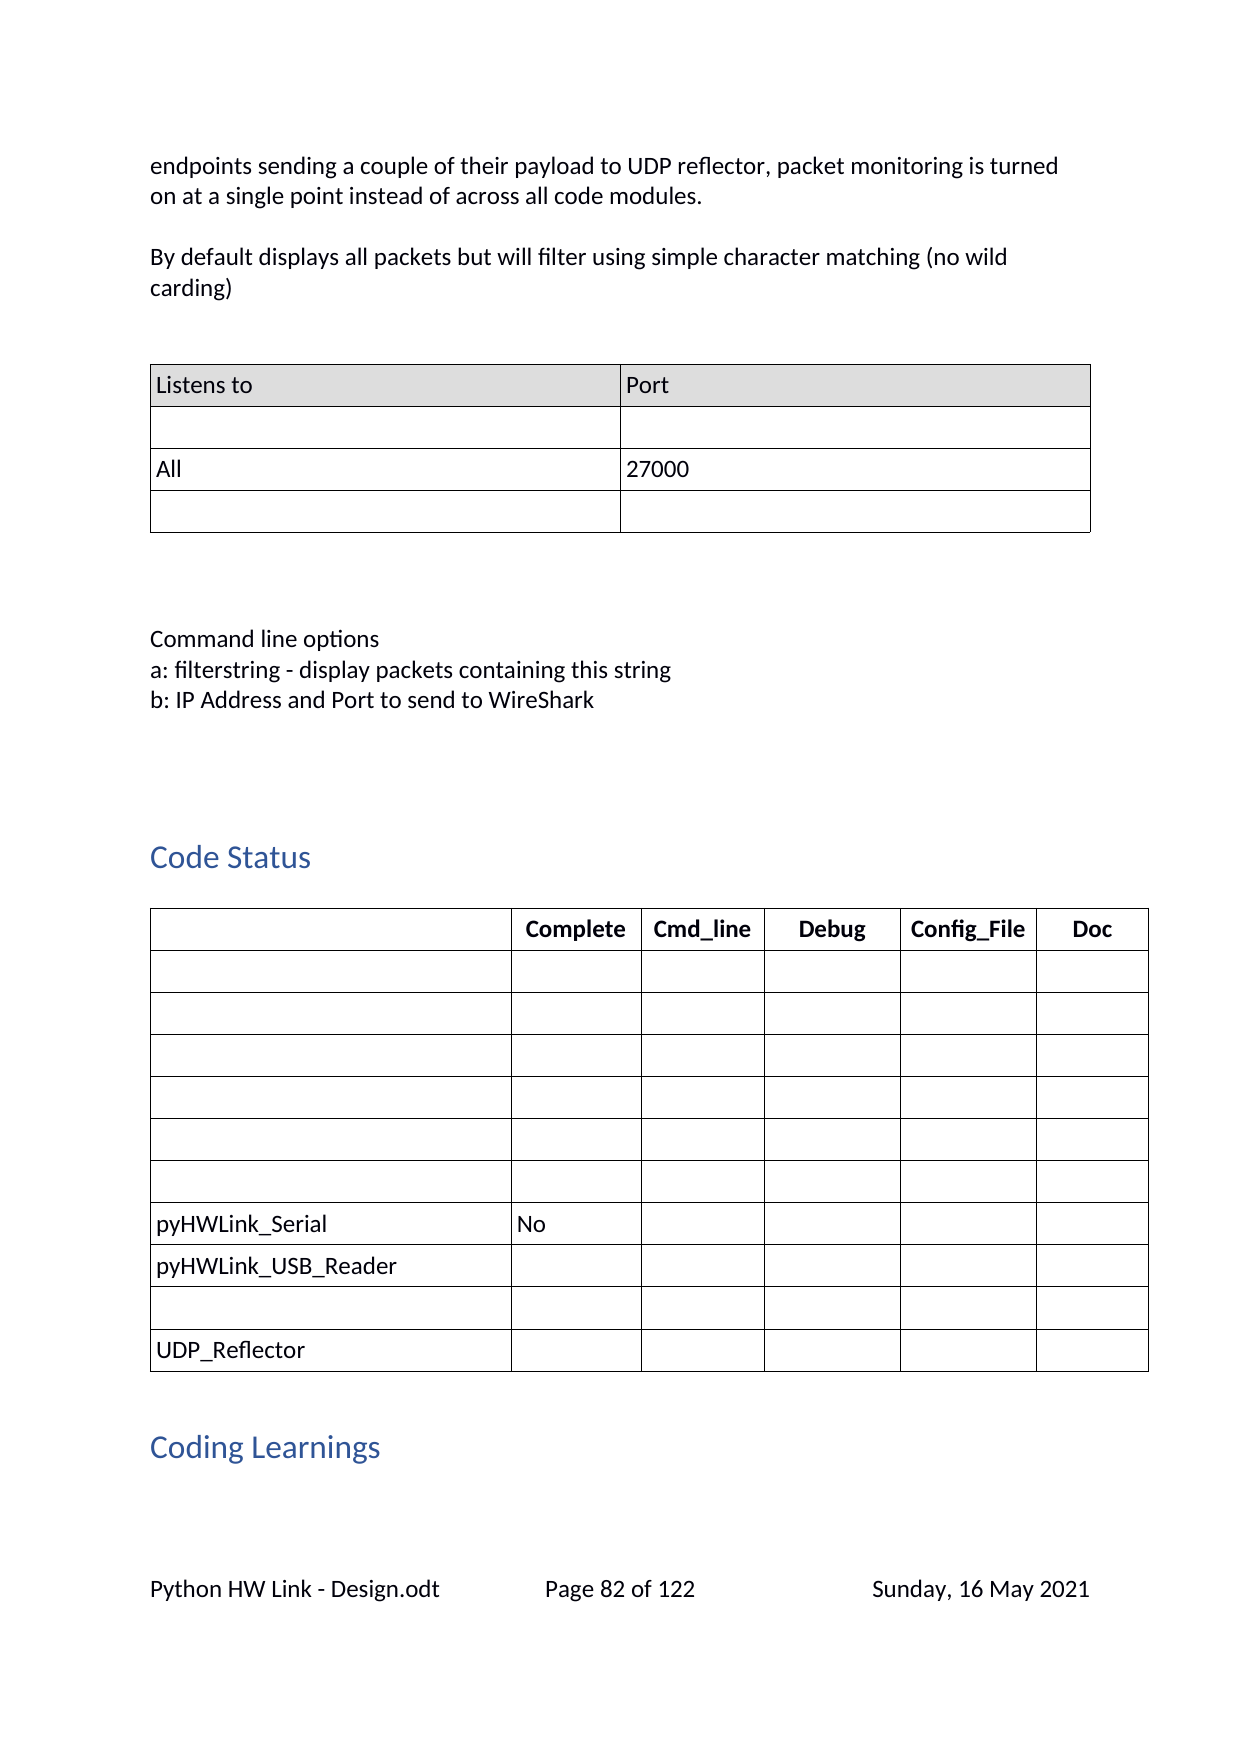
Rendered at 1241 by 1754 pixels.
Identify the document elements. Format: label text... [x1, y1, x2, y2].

table_cell 27000 [621, 449, 1090, 490]
table_cell [1037, 951, 1148, 992]
table_cell [621, 407, 1090, 448]
table_cell [642, 1245, 764, 1286]
subtitle Code Status [150, 836, 1090, 877]
table_cell [151, 1077, 511, 1118]
table_cell [1037, 1245, 1148, 1286]
table_cell [512, 1035, 641, 1076]
table_cell pyHWLink_USB_Reader [151, 1245, 511, 1286]
table_cell [512, 1287, 641, 1328]
table_cell [1037, 1203, 1148, 1244]
table_header [151, 909, 511, 950]
table_cell [765, 1330, 900, 1371]
table_cell [1037, 1077, 1148, 1118]
text Command line options [150, 624, 1090, 654]
text By default displays all packets but will filter using simple character matching (no wild carding) [150, 242, 1090, 303]
table_cell [765, 951, 900, 992]
table_cell [765, 1203, 900, 1244]
table_cell [901, 1203, 1036, 1244]
text b: IP Address and Port to send to WireShark [150, 685, 1090, 715]
table_cell [151, 1035, 511, 1076]
table_cell [1037, 1035, 1148, 1076]
table_cell [765, 1245, 900, 1286]
table_cell [765, 1161, 900, 1202]
table_cell [512, 1245, 641, 1286]
table_header Listens to [151, 365, 620, 406]
table_cell UDP_Reflector [151, 1330, 511, 1371]
table_header Config_File [901, 909, 1036, 950]
table_cell [901, 993, 1036, 1034]
table_header Doc [1037, 909, 1148, 950]
table_cell [1037, 1161, 1148, 1202]
table_header Port [621, 365, 1090, 406]
text a: filterstring - display packets containing this string [150, 654, 1090, 685]
table_cell [1037, 1330, 1148, 1371]
table_header Complete [512, 909, 641, 950]
table_cell [512, 1119, 641, 1160]
table_cell [512, 1077, 641, 1118]
table_cell [642, 1119, 764, 1160]
table_cell [901, 951, 1036, 992]
table_cell [765, 1035, 900, 1076]
table_cell [642, 951, 764, 992]
table_cell [642, 993, 764, 1034]
table_cell [151, 407, 620, 448]
table_cell [901, 1287, 1036, 1328]
table_cell [151, 491, 620, 532]
table_cell [512, 993, 641, 1034]
table_cell [512, 951, 641, 992]
table_cell [642, 1287, 764, 1328]
table_cell [1037, 1287, 1148, 1328]
table_cell [151, 1161, 511, 1202]
table_cell [151, 1119, 511, 1160]
table_cell [901, 1161, 1036, 1202]
table_cell [901, 1119, 1036, 1160]
subtitle Coding Learnings [150, 1426, 1090, 1467]
table_cell [642, 1203, 764, 1244]
table_cell [765, 1119, 900, 1160]
table_header Debug [765, 909, 900, 950]
table_cell All [151, 449, 620, 490]
table_cell [901, 1035, 1036, 1076]
table_cell [512, 1330, 641, 1371]
table_cell No [512, 1203, 641, 1244]
table_cell [1037, 993, 1148, 1034]
table_cell [151, 993, 511, 1034]
table_cell [901, 1330, 1036, 1371]
table_cell [151, 951, 511, 992]
table_cell [512, 1161, 641, 1202]
table_header Cmd_line [642, 909, 764, 950]
text endpoints sending a couple of their payload to UDP reflector, packet monitoring is turned on at a single point instead of across all code modules. [150, 150, 1090, 211]
table_cell pyHWLink_Serial [151, 1203, 511, 1244]
table_cell [765, 993, 900, 1034]
table_cell [1037, 1119, 1148, 1160]
table_cell [765, 1077, 900, 1118]
table_cell [621, 491, 1090, 532]
table_cell [642, 1035, 764, 1076]
table_cell [642, 1077, 764, 1118]
table_cell [765, 1287, 900, 1328]
table_cell [642, 1161, 764, 1202]
table_cell [151, 1287, 511, 1328]
table_cell [642, 1330, 764, 1371]
table_cell [901, 1245, 1036, 1286]
table_cell [901, 1077, 1036, 1118]
